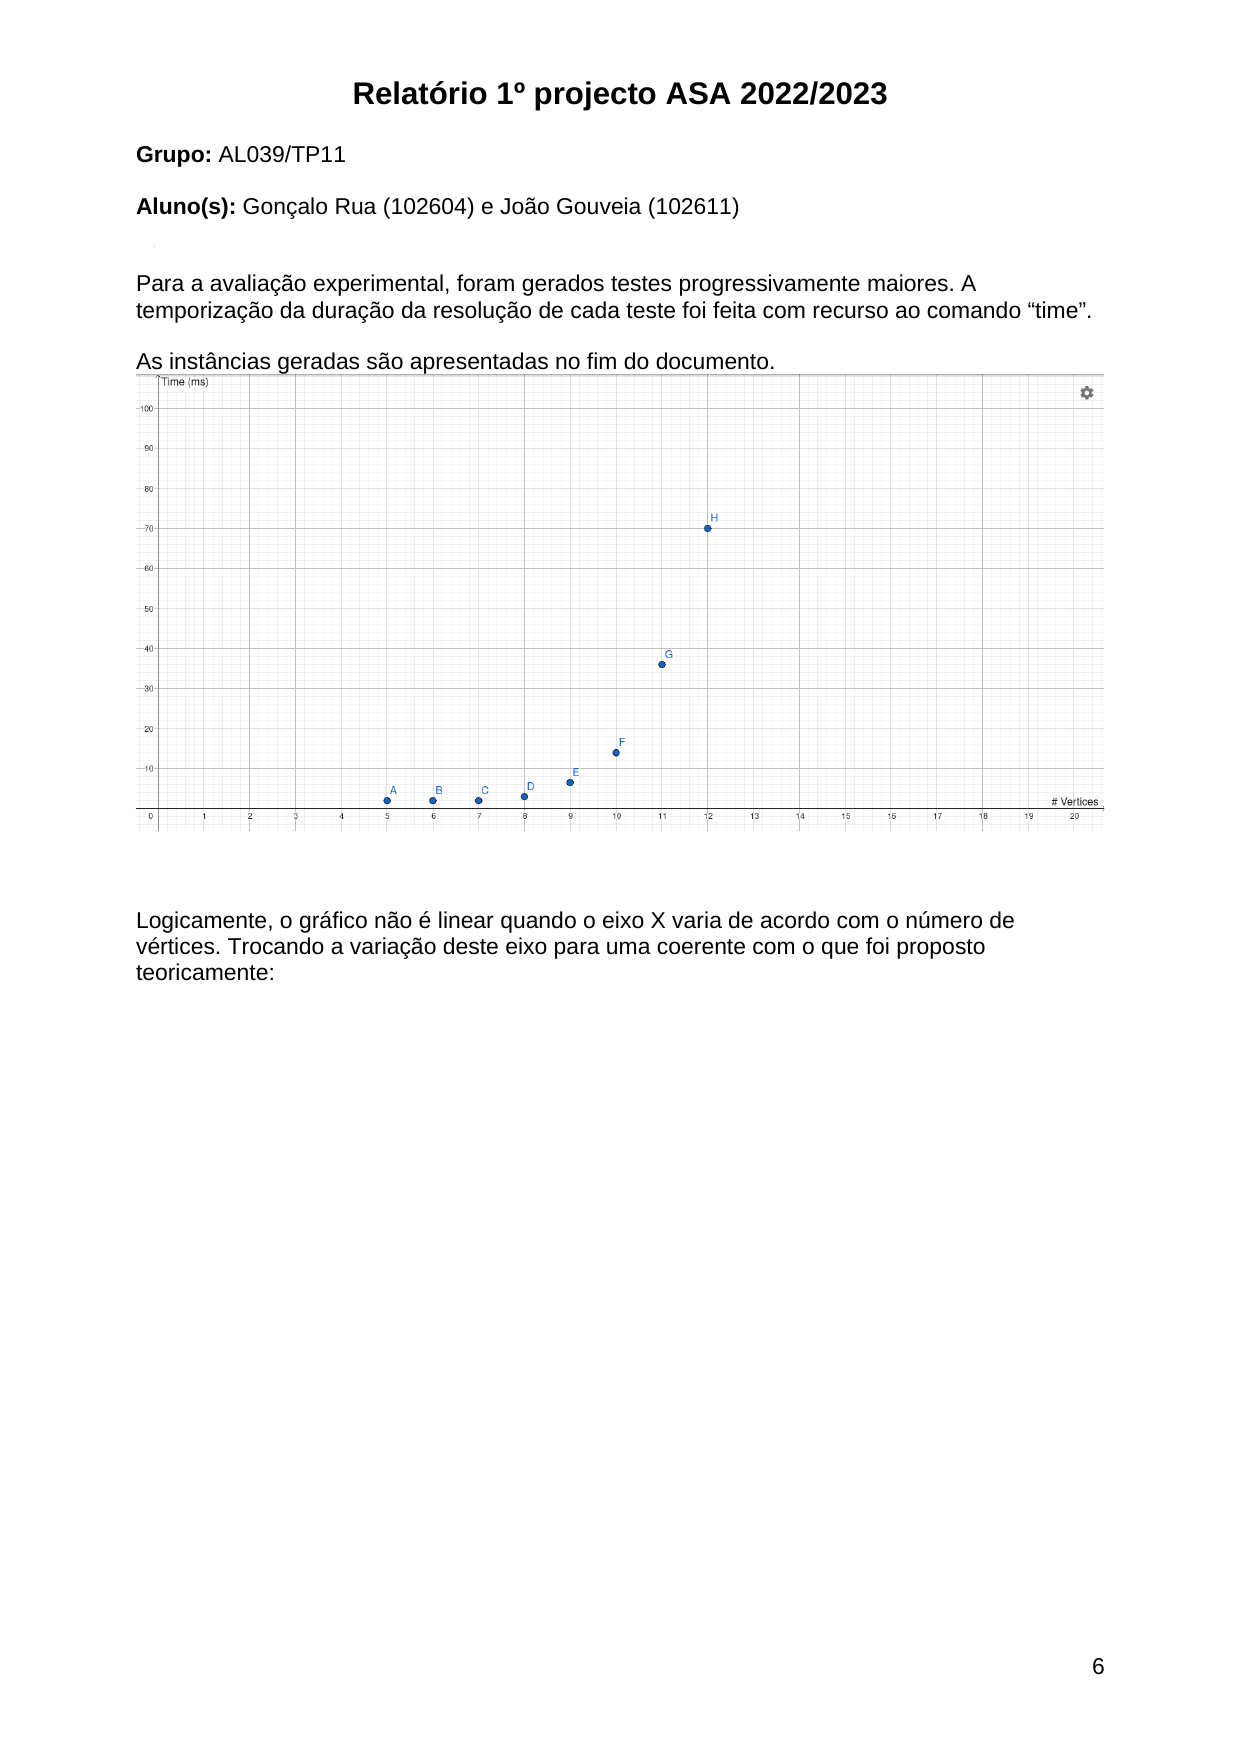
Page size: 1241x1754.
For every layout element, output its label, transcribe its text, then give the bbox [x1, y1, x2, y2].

text Logicamente, o gráfico não é linear quando o eixo X varia de acordo com o número de vértices. Trocando a variação deste eixo para uma coerente com o que foi proposto teoricamente: [136, 907, 1104, 986]
text As instâncias geradas são apresentadas no fim do documento. [136, 348, 1104, 374]
picture [135, 374, 1105, 831]
text Para a avaliação experimental, foram gerados testes progressivamente maiores. A temporização da duração da resolução de cada teste foi feita com recurso ao comando “time”. [136, 270, 1104, 323]
